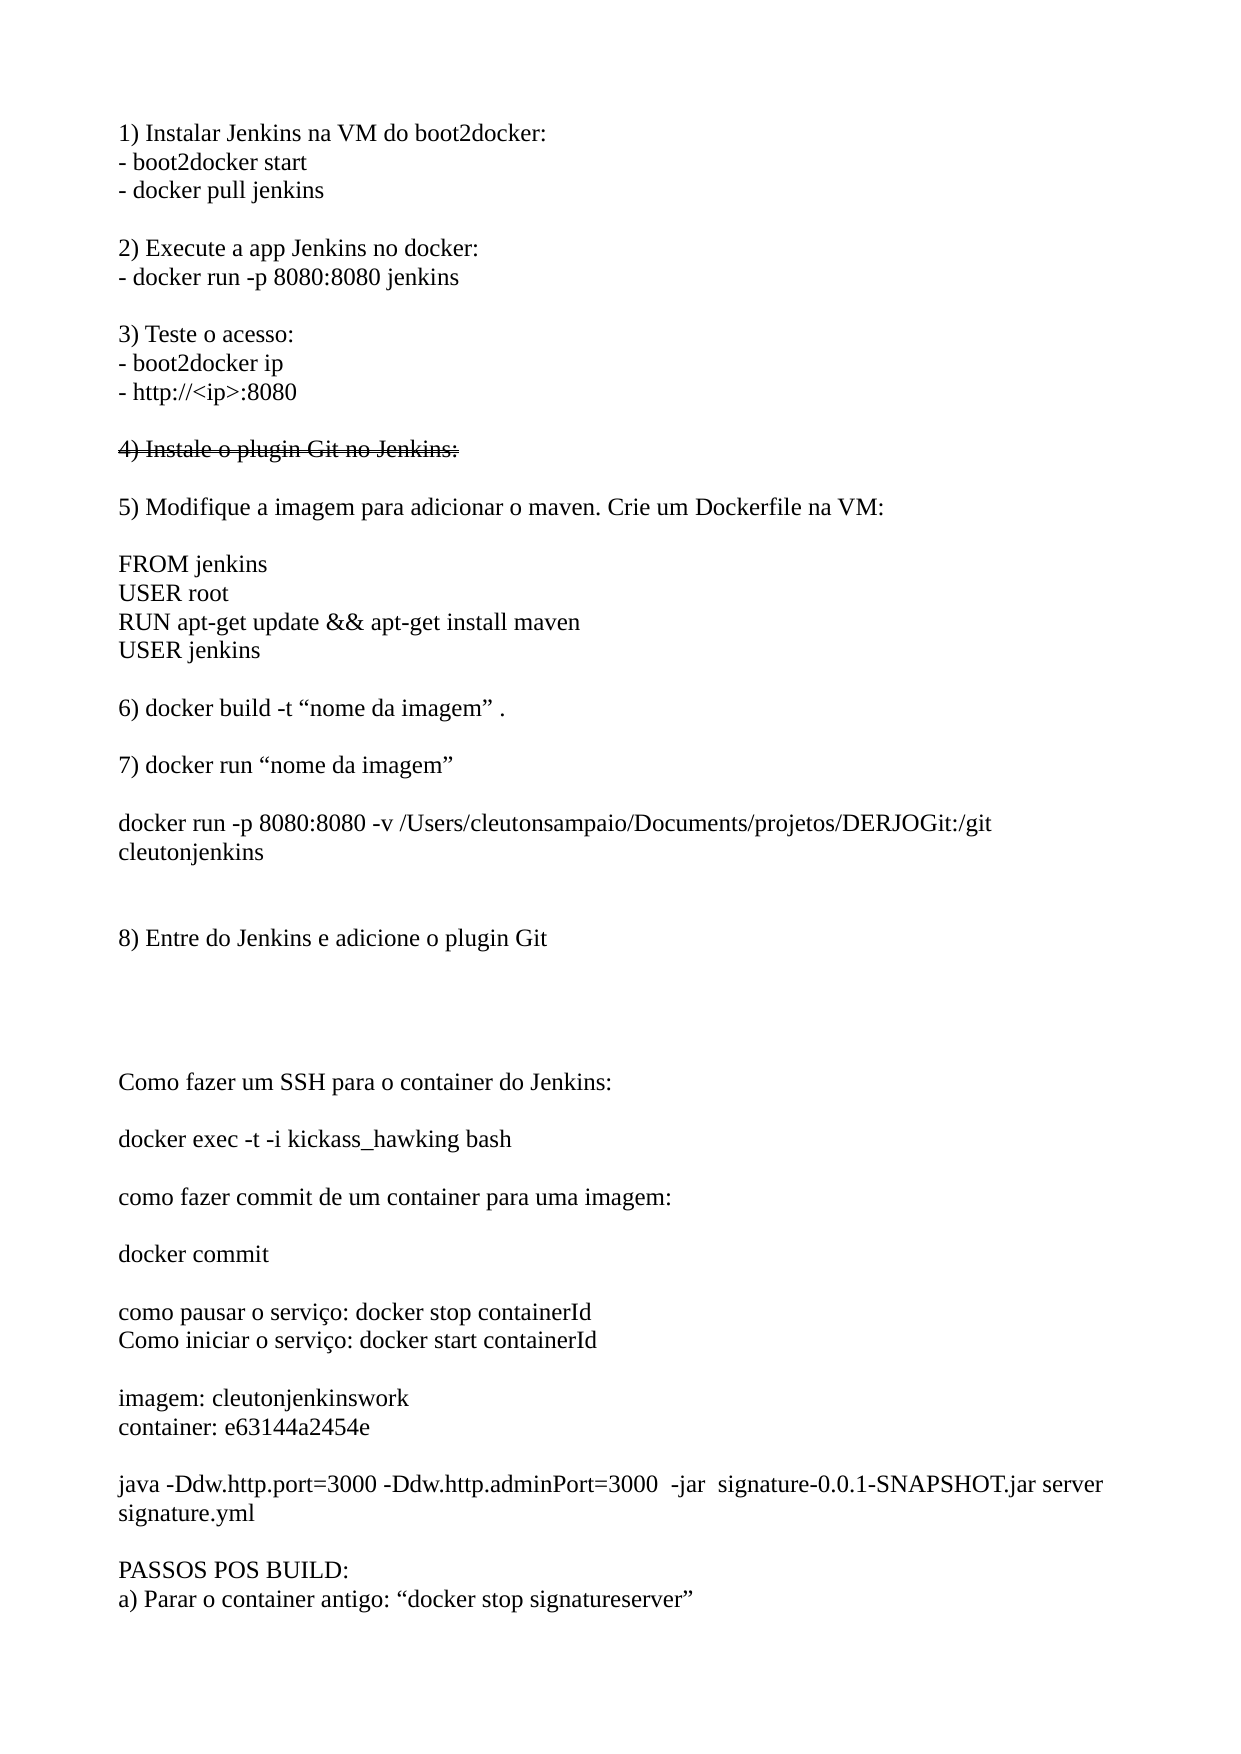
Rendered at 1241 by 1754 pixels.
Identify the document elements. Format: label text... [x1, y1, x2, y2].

text - boot2docker start [118, 147, 1122, 176]
text Como fazer um SSH para o container do Jenkins: [118, 1067, 1122, 1096]
text 2) Execute a app Jenkins no docker: [118, 233, 1122, 262]
text docker run -p 8080:8080 -v /Users/cleutonsampaio/Documents/projetos/DERJOGit:/git cleutonjenkins [118, 808, 1122, 866]
text como pausar o serviço: docker stop containerId [118, 1297, 1122, 1326]
text java -Ddw.http.port=3000 -Ddw.http.adminPort=3000 -jar signature-0.0.1-SNAPSHOT.jar server signature.yml [118, 1469, 1122, 1527]
text 4) Instale o plugin Git no Jenkins: [118, 434, 1122, 463]
text 5) Modifique a imagem para adicionar o maven. Crie um Dockerfile na VM: [118, 492, 1122, 521]
text 7) docker run “nome da imagem” [118, 751, 1122, 779]
text USER jenkins [118, 636, 1122, 664]
text 8) Entre do Jenkins e adicione o plugin Git [118, 923, 1122, 952]
text - docker pull jenkins [118, 176, 1122, 204]
text 3) Teste o acesso: [118, 319, 1122, 348]
text container: e63144a2454e [118, 1412, 1122, 1441]
text imagem: cleutonjenkinswork [118, 1383, 1122, 1412]
text - http://<ip>:8080 [118, 377, 1122, 406]
text docker exec -t -i kickass_hawking bash [118, 1124, 1122, 1153]
text - docker run -p 8080:8080 jenkins [118, 262, 1122, 291]
text - boot2docker ip [118, 348, 1122, 377]
text RUN apt-get update && apt-get install maven [118, 607, 1122, 636]
text docker commit [118, 1239, 1122, 1268]
text a) Parar o container antigo: “docker stop signatureserver” [118, 1584, 1122, 1613]
text como fazer commit de um container para uma imagem: [118, 1182, 1122, 1211]
text Como iniciar o serviço: docker start containerId [118, 1326, 1122, 1354]
text 1) Instalar Jenkins na VM do boot2docker: [118, 118, 1122, 147]
text PASSOS POS BUILD: [118, 1556, 1122, 1584]
text 6) docker build -t “nome da imagem” . [118, 693, 1122, 722]
text USER root [118, 578, 1122, 607]
text FROM jenkins [118, 549, 1122, 578]
